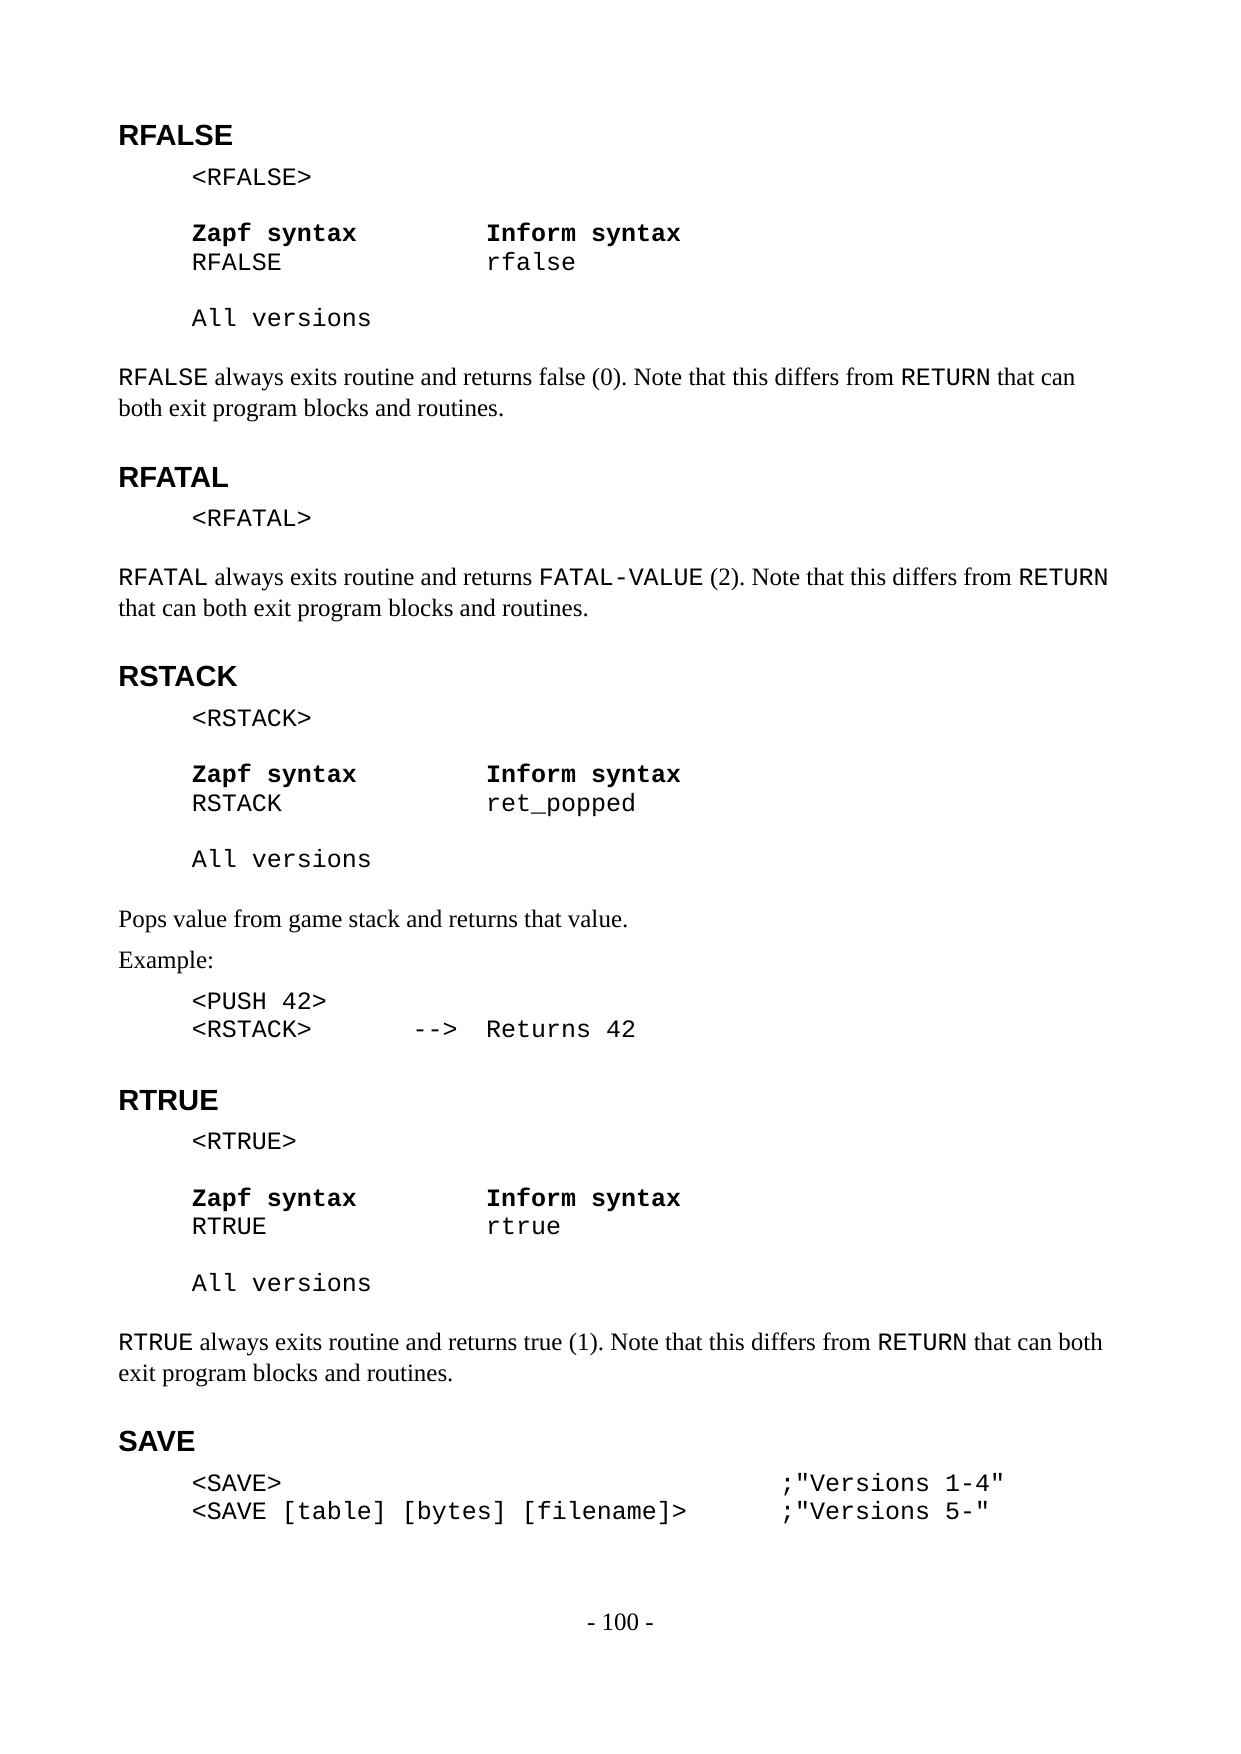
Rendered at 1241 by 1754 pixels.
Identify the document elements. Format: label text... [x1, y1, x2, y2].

text RTRUE always exits routine and returns true (1). Note that this differs from RETURN that can both exit program blocks and routines. [118, 1327, 1122, 1387]
text Pops value from game stack and returns that value. [118, 904, 1122, 932]
subtitle RFALSE [118, 118, 1122, 152]
subtitle SAVE [118, 1424, 1122, 1458]
subtitle RTRUE [118, 1083, 1122, 1116]
text Example: [118, 945, 1122, 974]
text All versions [192, 306, 1122, 334]
text RSTACK ret_popped [192, 790, 1122, 819]
text Zapf syntax Inform syntax [192, 221, 1122, 249]
text <SAVE> ;"Versions 1-4" <SAVE [table] [bytes] [filename]> ;"Versions 5-" [192, 1470, 1122, 1527]
text <RFALSE> [192, 164, 1122, 192]
text RTRUE rtrue [192, 1214, 1122, 1242]
text <PUSH 42> <RSTACK> --> Returns 42 [118, 986, 1122, 1045]
text RFATAL always exits routine and returns FATAL-VALUE (2). Note that this differs from RETURN that can both exit program blocks and routines. [118, 562, 1122, 622]
text <RTRUE> [192, 1129, 1122, 1157]
text Zapf syntax Inform syntax [192, 762, 1122, 790]
text All versions [192, 847, 1122, 875]
subtitle RSTACK [118, 659, 1122, 693]
subtitle RFATAL [118, 459, 1122, 493]
text <RFATAL> [192, 506, 1122, 534]
text Zapf syntax Inform syntax [192, 1186, 1122, 1214]
text RFALSE rfalse [192, 249, 1122, 277]
text <RSTACK> [192, 705, 1122, 734]
text All versions [192, 1271, 1122, 1299]
text RFALSE always exits routine and returns false (0). Note that this differs from RETURN that can both exit program blocks and routines. [118, 362, 1122, 422]
